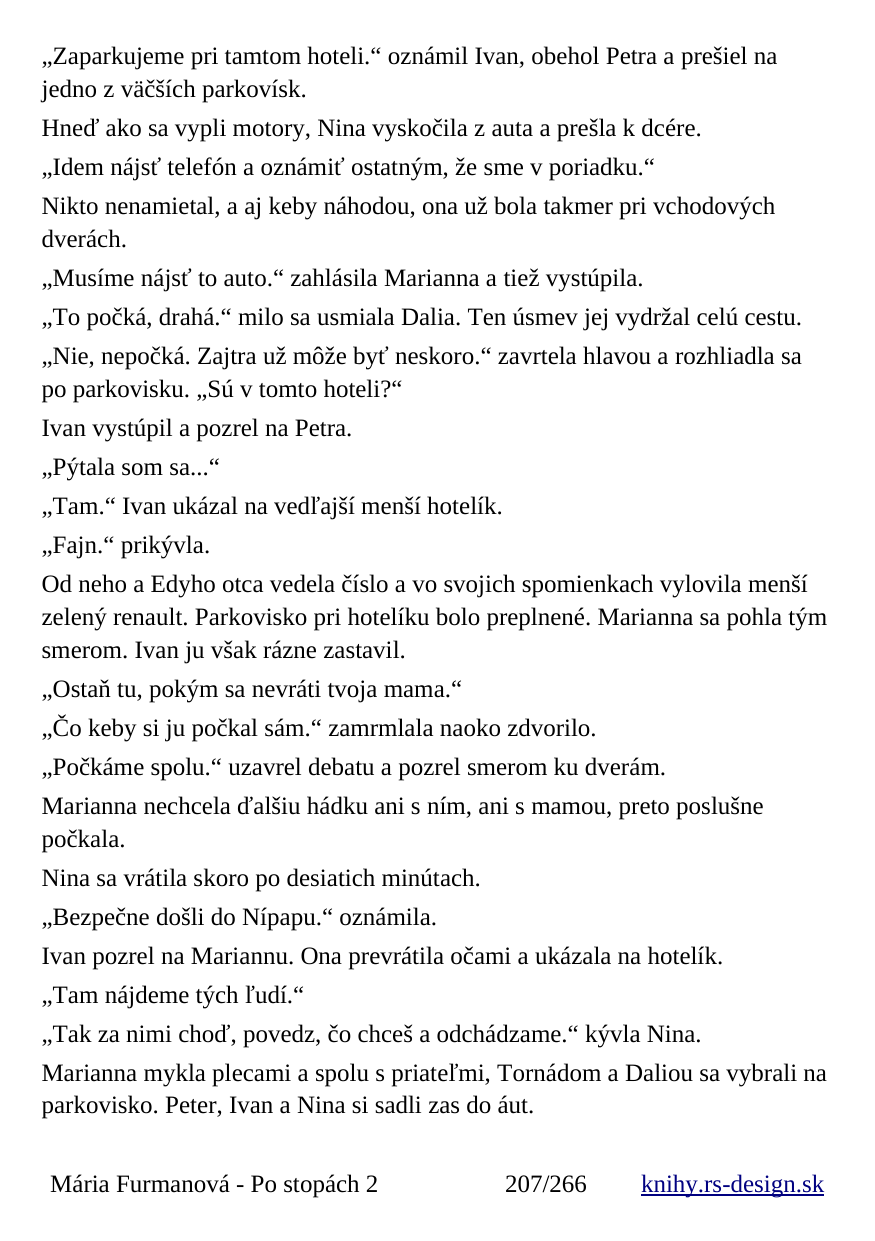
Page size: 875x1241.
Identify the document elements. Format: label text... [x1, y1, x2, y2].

text Nikto nenamietal, a aj keby náhodou, ona už bola takmer pri vchodových dverách. [41, 191, 833, 253]
text „Tam.“ Ivan ukázal na vedľajší menší hotelík. [41, 491, 833, 520]
text „Čo keby si ju počkal sám.“ zamrmlala naoko zdvorilo. [41, 713, 833, 742]
text Od neho a Edyho otca vedela číslo a vo svojich spomienkach vylovila menší zelený renault. Parkovisko pri hotelíku bolo preplnené. Marianna sa pohla tým smerom. Ivan ju však rázne zastavil. [41, 569, 833, 664]
text „Tak za nimi choď, povedz, čo chceš a odchádzame.“ kývla Nina. [41, 1019, 833, 1047]
text „Musíme nájsť to auto.“ zahlásila Marianna a tiež vystúpila. [41, 263, 833, 292]
text „Nie, nepočká. Zajtra už môže byť neskoro.“ zavrtela hlavou a rozhliadla sa po parkovisku. „Sú v tomto hoteli?“ [41, 341, 833, 403]
text Marianna nechcela ďalšiu hádku ani s ním, ani s mamou, preto poslušne počkala. [41, 791, 833, 853]
text Hneď ako sa vypli motory, Nina vyskočila z auta a prešla k dcére. [41, 113, 833, 142]
text „To počká, drahá.“ milo sa usmiala Dalia. Ten úsmev jej vydržal celú cestu. [41, 302, 833, 331]
text „Bezpečne došli do Nípapu.“ oznámila. [41, 902, 833, 931]
text „Idem nájsť telefón a oznámiť ostatným, že sme v poriadku.“ [41, 152, 833, 181]
text Nina sa vrátila skoro po desiatich minútach. [41, 863, 833, 892]
text Marianna mykla plecami a spolu s priateľmi, Tornádom a Daliou sa vybrali na parkovisko. Peter, Ivan a Nina si sadli zas do áut. [41, 1058, 833, 1119]
text „Pýtala som sa...“ [41, 452, 833, 481]
text Ivan vystúpil a pozrel na Petra. [41, 413, 833, 442]
text „Tam nájdeme tých ľudí.“ [41, 980, 833, 1008]
text „Fajn.“ prikývla. [41, 530, 833, 559]
text „Zaparkujeme pri tamtom hoteli.“ oznámil Ivan, obehol Petra a prešiel na jedno z väčších parkovísk. [41, 41, 833, 103]
text „Počkáme spolu.“ uzavrel debatu a pozrel smerom ku dverám. [41, 752, 833, 781]
text Ivan pozrel na Mariannu. Ona prevrátila očami a ukázala na hotelík. [41, 941, 833, 969]
text „Ostaň tu, pokým sa nevráti tvoja mama.“ [41, 674, 833, 703]
